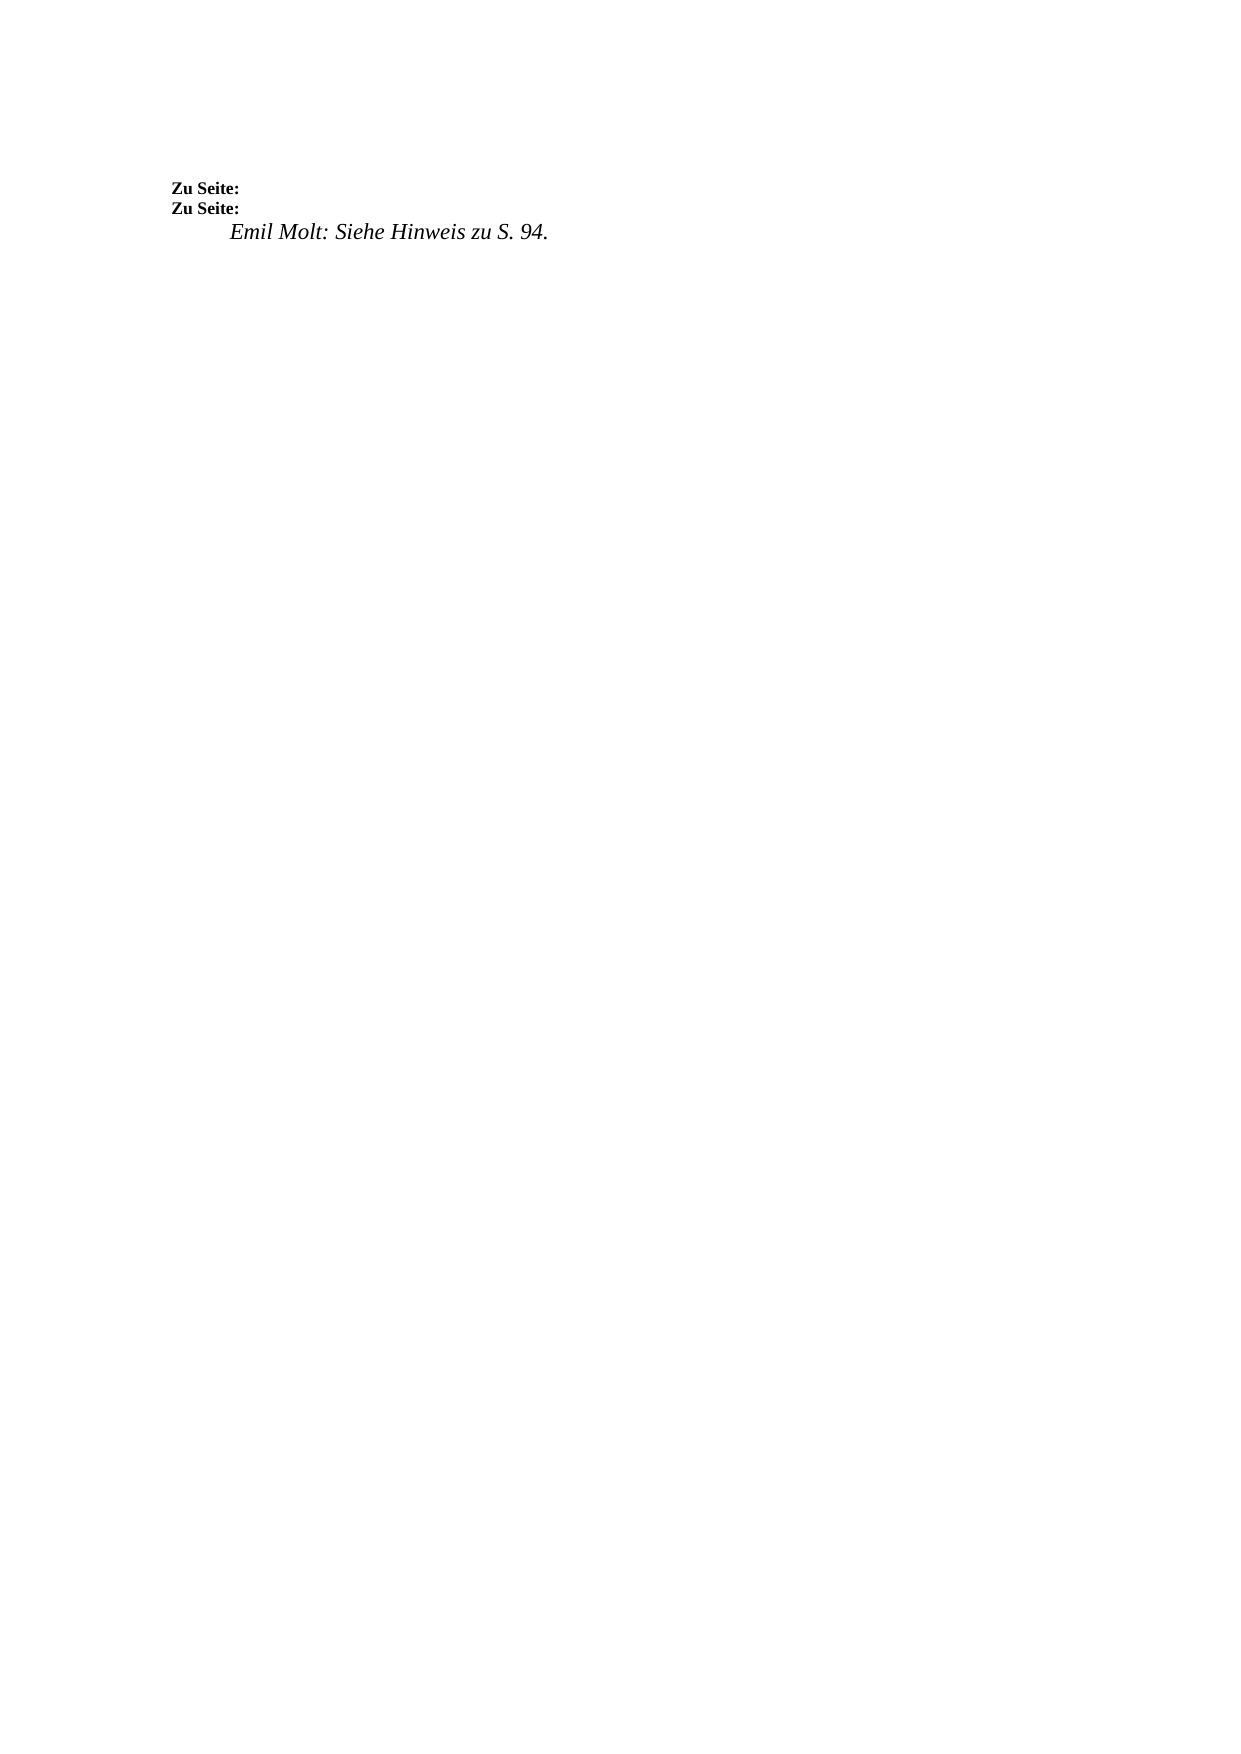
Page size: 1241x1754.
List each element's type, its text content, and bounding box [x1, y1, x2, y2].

text Emil Molt: Siehe Hinweis zu S. 94. [171, 218, 1103, 245]
